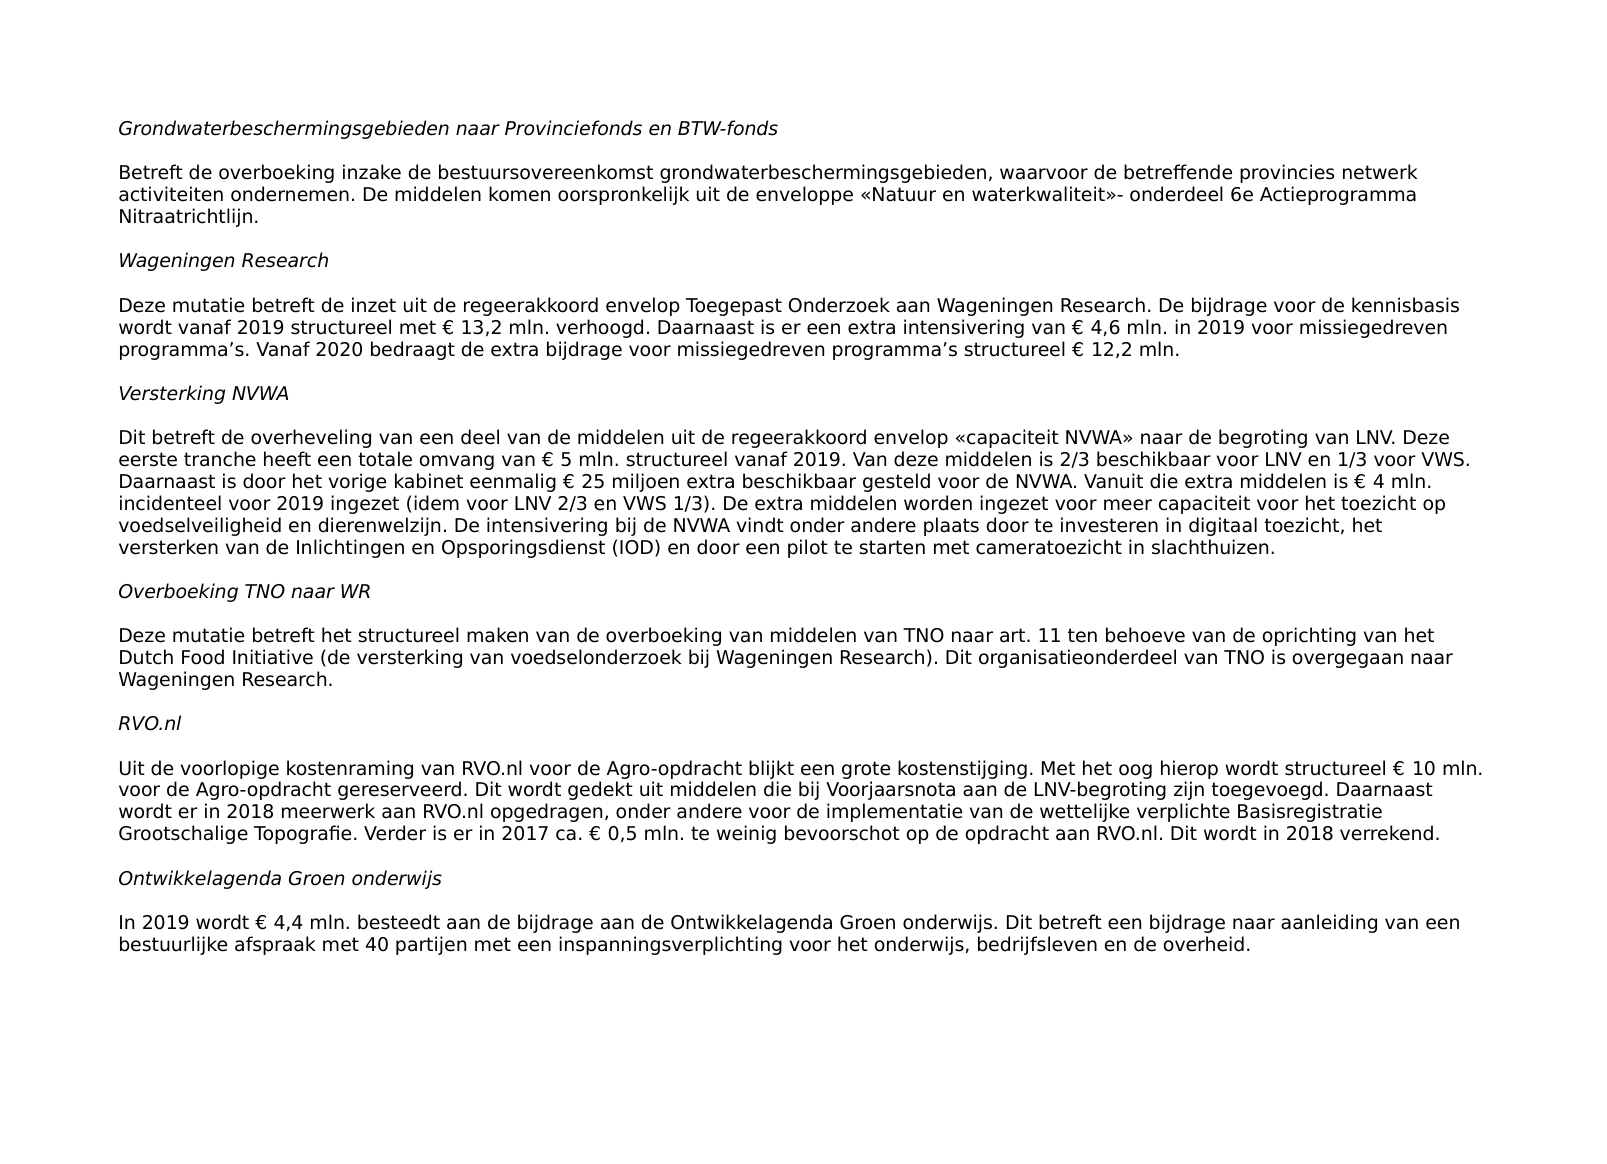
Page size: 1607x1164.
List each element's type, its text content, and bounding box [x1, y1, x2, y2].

subtitle Grondwaterbeschermingsgebieden naar Provinciefonds en BTW-fonds [118, 118, 1488, 140]
text In 2019 wordt € 4,4 mln. besteedt aan de bijdrage aan de Ontwikkelagenda Groen onderwijs. Dit betreft een bijdrage naar aanleiding van een bestuurlijke afspraak met 40 partijen met een inspanningsverplichting voor het onderwijs, bedrijfsleven en de overheid. [118, 912, 1488, 956]
subtitle Wageningen Research [118, 250, 1488, 272]
text Uit de voorlopige kostenraming van RVO.nl voor de Agro-opdracht blijkt een grote kostenstijging. Met het oog hierop wordt structureel € 10 mln. voor de Agro-opdracht gereserveerd. Dit wordt gedekt uit middelen die bij Voorjaarsnota aan de LNV-begroting zijn toegevoegd. Daarnaast wordt er in 2018 meerwerk aan RVO.nl opgedragen, onder andere voor de implementatie van de wettelijke verplichte Basisregistratie Grootschalige Topografie. Verder is er in 2017 ca. € 0,5 mln. te weinig bevoorschot op de opdracht aan RVO.nl. Dit wordt in 2018 verrekend. [118, 757, 1488, 845]
text Dit betreft de overheveling van een deel van de middelen uit de regeerakkoord envelop «capaciteit NVWA» naar de begroting van LNV. Deze eerste tranche heeft een totale omvang van € 5 mln. structureel vanaf 2019. Van deze middelen is 2/3 beschikbaar voor LNV en 1/3 voor VWS. Daarnaast is door het vorige kabinet eenmalig € 25 miljoen extra beschikbaar gesteld voor de NVWA. Vanuit die extra middelen is € 4 mln. incidenteel voor 2019 ingezet (idem voor LNV 2/3 en VWS 1/3). De extra middelen worden ingezet voor meer capaciteit voor het toezicht op voedselveiligheid en dierenwelzijn. De intensivering bij de NVWA vindt onder andere plaats door te investeren in digitaal toezicht, het versterken van de Inlichtingen en Opsporingsdienst (IOD) en door een pilot te starten met cameratoezicht in slachthuizen. [118, 427, 1488, 559]
subtitle Ontwikkelagenda Groen onderwijs [118, 867, 1488, 889]
subtitle Overboeking TNO naar WR [118, 581, 1488, 603]
text Deze mutatie betreft het structureel maken van de overboeking van middelen van TNO naar art. 11 ten behoeve van de oprichting van het Dutch Food Initiative (de versterking van voedselonderzoek bij Wageningen Research). Dit organisatieonderdeel van TNO is overgegaan naar Wageningen Research. [118, 625, 1488, 691]
text Betreft de overboeking inzake de bestuursovereenkomst grondwaterbeschermingsgebieden, waarvoor de betreffende provincies netwerk activiteiten ondernemen. De middelen komen oorspronkelijk uit de enveloppe «Natuur en waterkwaliteit»- onderdeel 6e Actieprogramma Nitraatrichtlijn. [118, 162, 1488, 228]
subtitle RVO.nl [118, 713, 1488, 735]
text Deze mutatie betreft de inzet uit de regeerakkoord envelop Toegepast Onderzoek aan Wageningen Research. De bijdrage voor de kennisbasis wordt vanaf 2019 structureel met € 13,2 mln. verhoogd. Daarnaast is er een extra intensivering van € 4,6 mln. in 2019 voor missiegedreven programma’s. Vanaf 2020 bedraagt de extra bijdrage voor missiegedreven programma’s structureel € 12,2 mln. [118, 294, 1488, 361]
subtitle Versterking NVWA [118, 383, 1488, 405]
